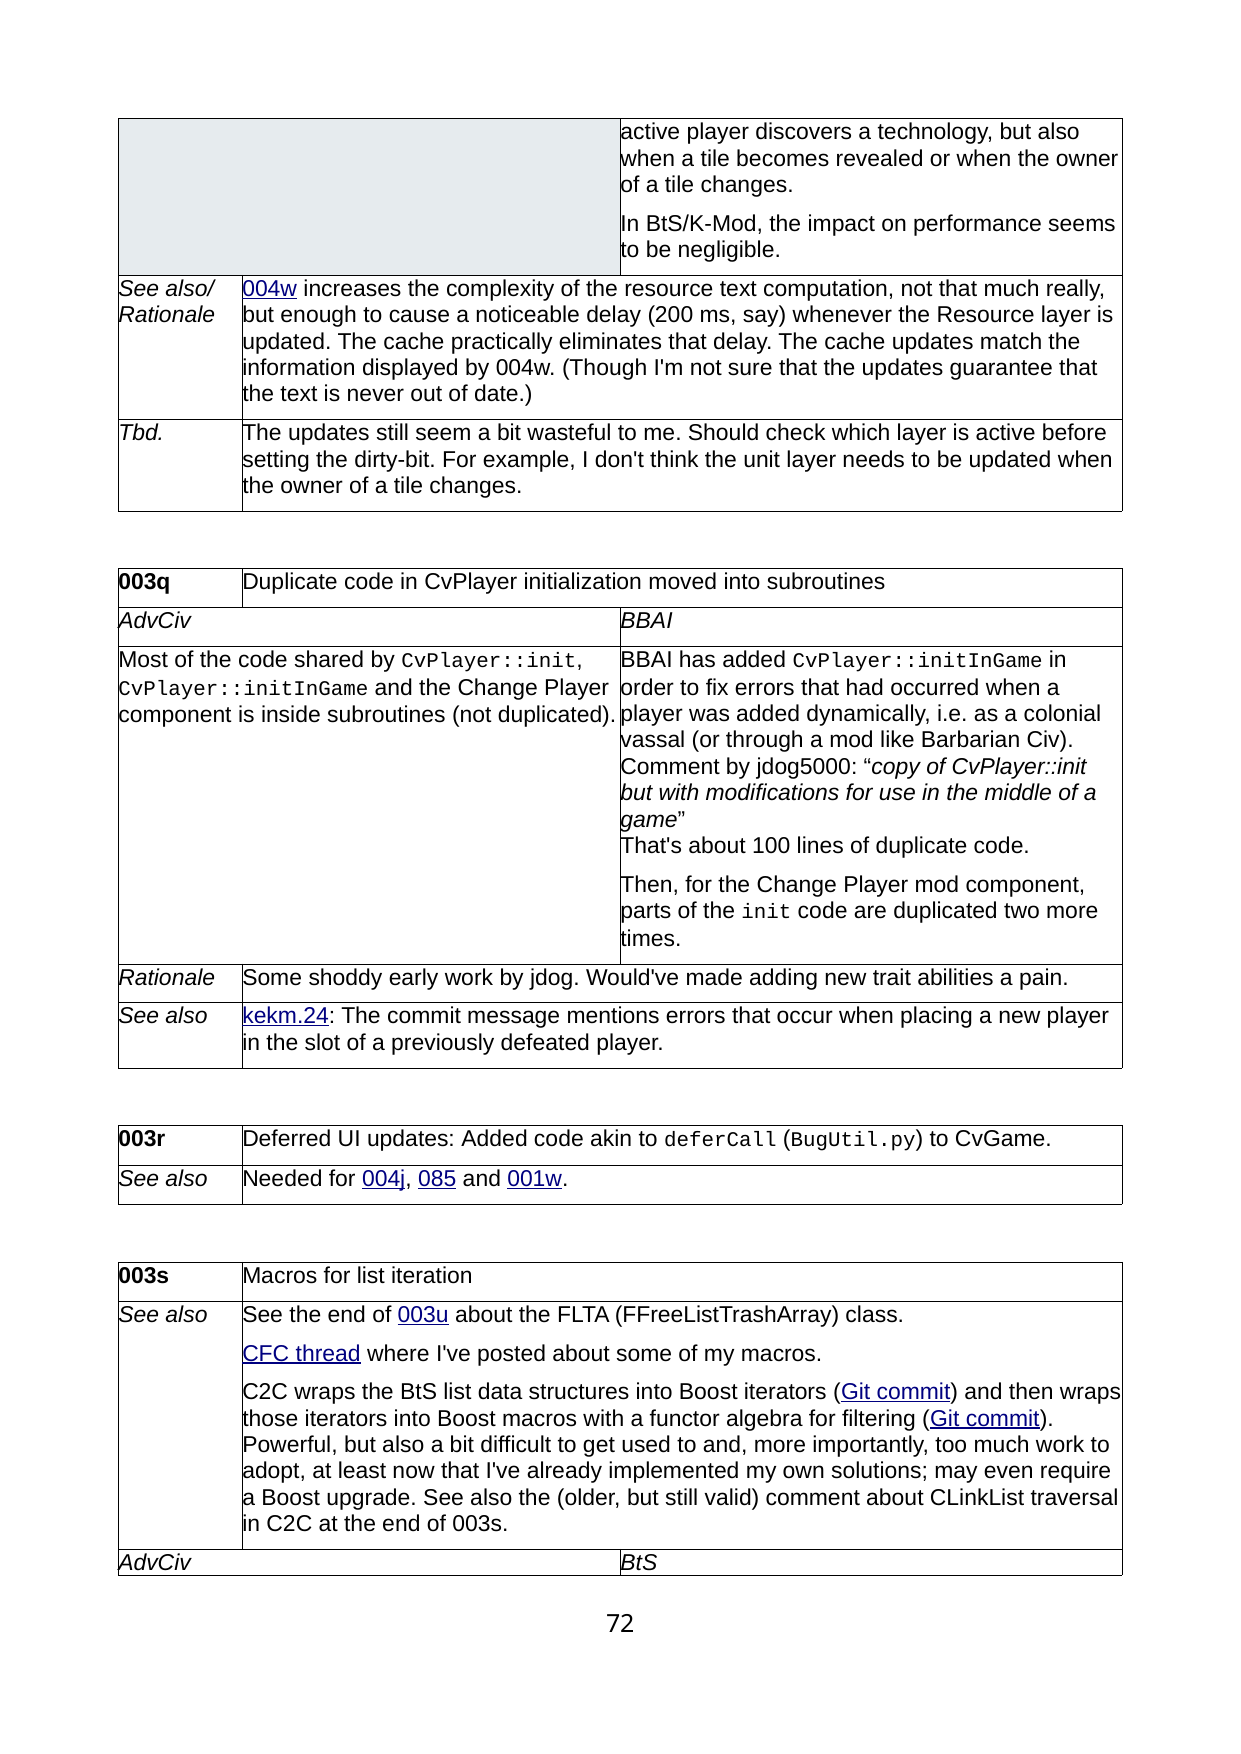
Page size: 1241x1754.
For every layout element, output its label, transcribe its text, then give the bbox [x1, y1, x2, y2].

table_cell kekm.24: The commit message mentions errors that occur when placing a new player in the slot of a previously defeated player. [243, 1003, 1122, 1067]
table_cell Tbd. [119, 420, 242, 511]
table_cell See also [119, 1003, 242, 1067]
table_header Duplicate code in CvPlayer initialization moved into subroutines [243, 569, 1122, 607]
table_cell BBAI has added CvPlayer::initInGame in order to fix errors that had occurred when a player was added dynamically, i.e. as a colonial vassal (or through a mod like Barbarian Civ). Comment by jdog5000: “copy of CvPlayer::init but with modifications for use in the middle of a game” That's about 100 lines of duplicate code. Then, for the Change Player mod component, parts of the init code are duplicated two more times. [621, 647, 1122, 963]
table_header 003q [119, 569, 242, 607]
table_cell Rationale [119, 965, 242, 1002]
table_cell See the end of 003u about the FLTA (FFreeListTrashArray) class. CFC thread where I've posted about some of my macros. C2C wraps the BtS list data structures into Boost iterators (Git commit) and then wraps those iterators into Boost macros with a functor algebra for filtering (Git commit). Powerful, but also a bit difficult to get used to and, more importantly, too much work to adopt, at least now that I've already implemented my own solutions; may even require a Boost upgrade. See also the (older, but still valid) comment about CLinkList traversal in C2C at the end of 003s. [243, 1302, 1122, 1549]
table_cell See also [119, 1302, 242, 1549]
table_cell Needed for 004j, 085 and 001w. [243, 1166, 1122, 1204]
table_cell The updates still seem a bit wasteful to me. Should check which layer is active before setting the dirty-bit. For example, I don't think the unit layer needs to be updated when the owner of a tile changes. [243, 420, 1122, 511]
table_cell See also [119, 1166, 242, 1204]
table_cell 004w increases the complexity of the resource text computation, not that much really, but enough to cause a noticeable delay (200 ms, say) whenever the Resource layer is updated. The cache practically eliminates that delay. The cache updates match the information displayed by 004w. (Though I'm not sure that the updates guarantee that the text is never out of date.) [243, 276, 1122, 419]
table_cell active player discovers a technology, but also when a tile becomes revealed or when the owner of a tile changes. In BtS/K-Mod, the impact on performance seems to be negligible. [621, 119, 1122, 275]
table_header Macros for list iteration [243, 1263, 1122, 1301]
table_cell AdvCiv [119, 608, 620, 646]
table_header 003r [119, 1126, 242, 1165]
table_cell AdvCiv [119, 1550, 620, 1575]
table_cell Most of the code shared by CvPlayer::init, CvPlayer::initInGame and the Change Player component is inside subroutines (not duplicated). [119, 647, 620, 963]
table_cell See also/ Rationale [119, 276, 242, 419]
table_cell BtS [621, 1550, 1122, 1575]
table_cell BBAI [621, 608, 1122, 646]
table_header 003s [119, 1263, 242, 1301]
table_cell [119, 119, 620, 275]
table_header Deferred UI updates: Added code akin to deferCall (BugUtil.py) to CvGame. [243, 1126, 1122, 1165]
table_cell Some shoddy early work by jdog. Would've made adding new trait abilities a pain. [243, 965, 1122, 1002]
